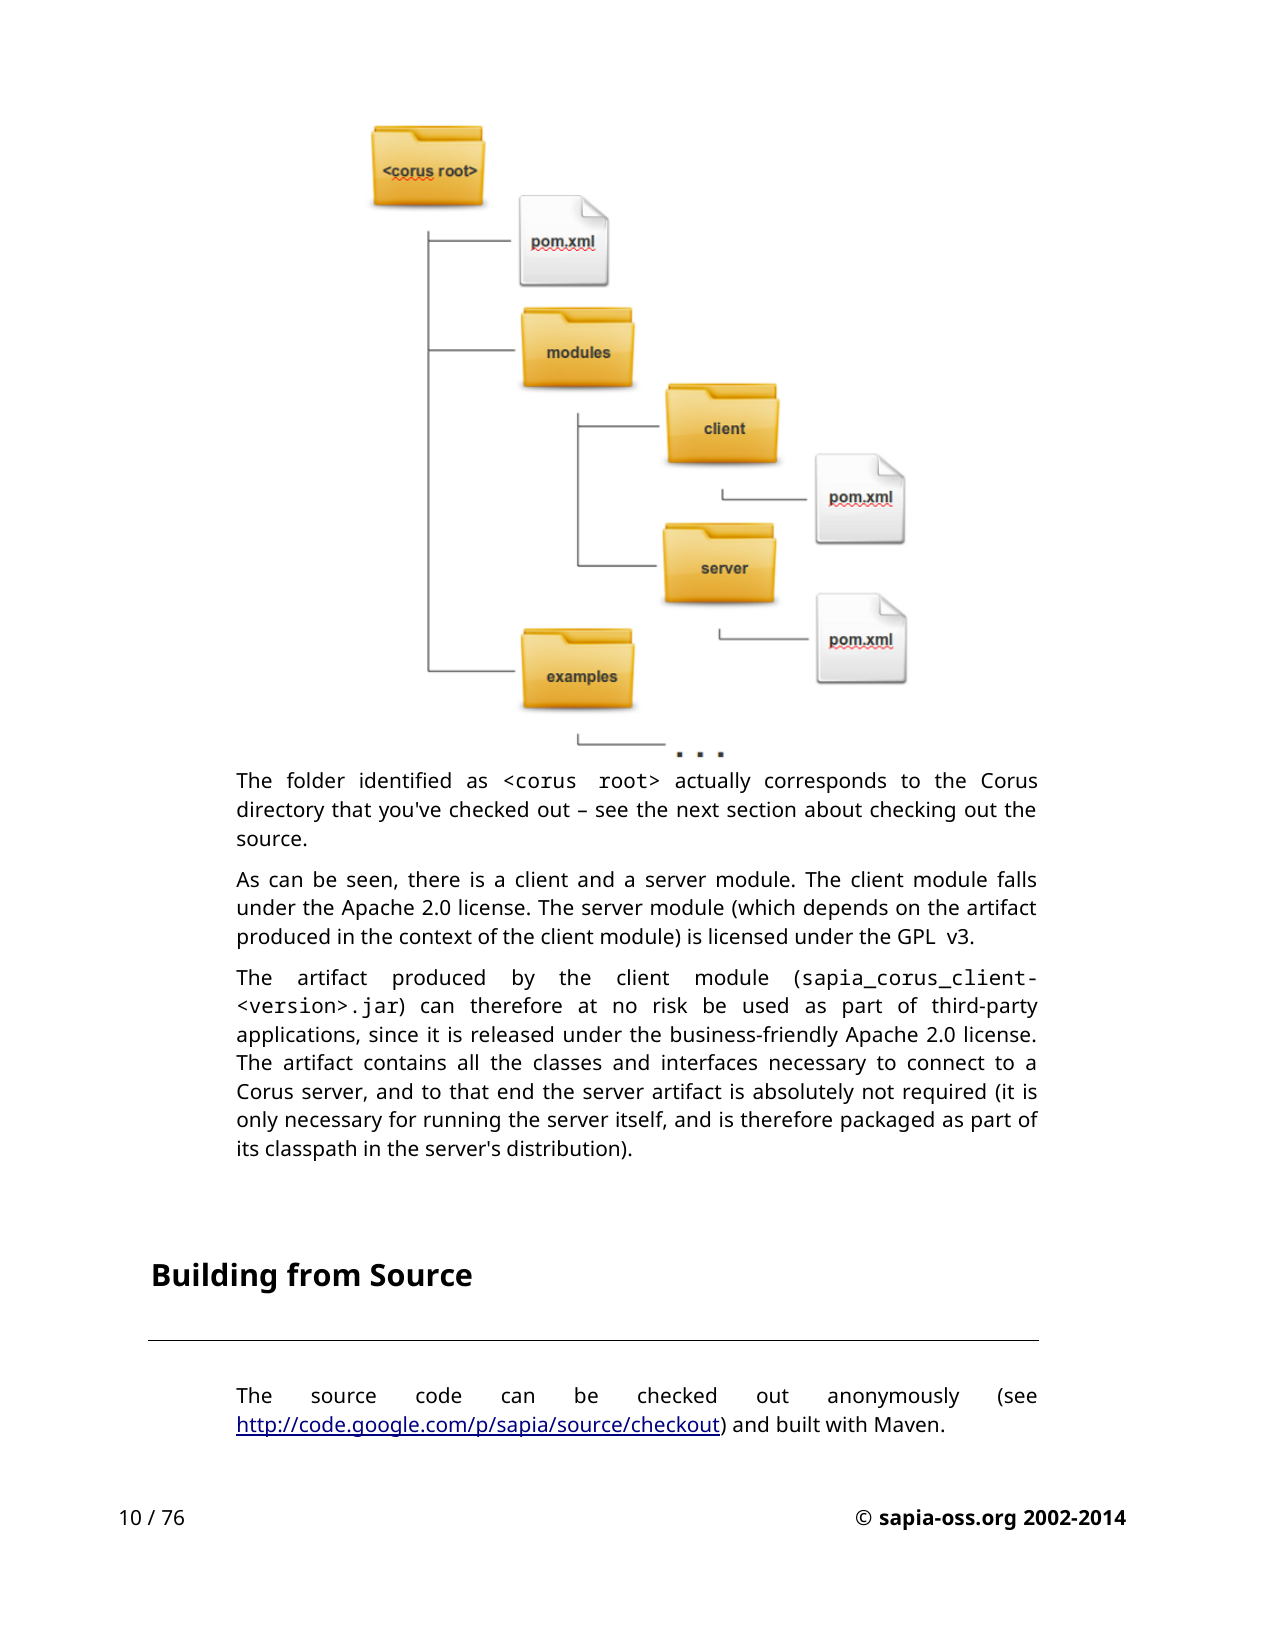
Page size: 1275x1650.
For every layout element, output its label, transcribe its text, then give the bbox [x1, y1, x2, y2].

text As can be seen, there is a client and a server module. The client module falls under the Apache 2.0 license. The server module (which depends on the artifact produced in the context of the client module) is licensed under the GPL v3. [236, 864, 1039, 950]
text The source code can be checked out anonymously (see http://code.google.com/p/sapia/source/checkout) and built with Maven. [236, 1381, 1039, 1438]
subtitle Building from Source [148, 1251, 1039, 1340]
text The folder identified as <corus root> actually corresponds to the Corus directory that you've checked out – see the next section about checking out the source. [236, 767, 1039, 852]
picture [358, 118, 917, 767]
text The artifact produced by the client module (sapia_corus_client-<version>.jar) can therefore at no risk be used as part of third-party applications, since it is released under the business-friendly Apache 2.0 license. The artifact contains all the classes and interfaces necessary to connect to a Corus server, and to that end the server artifact is absolutely not required (it is only necessary for running the server itself, and is therefore packaged as part of its classpath in the server's distribution). [236, 963, 1039, 1162]
